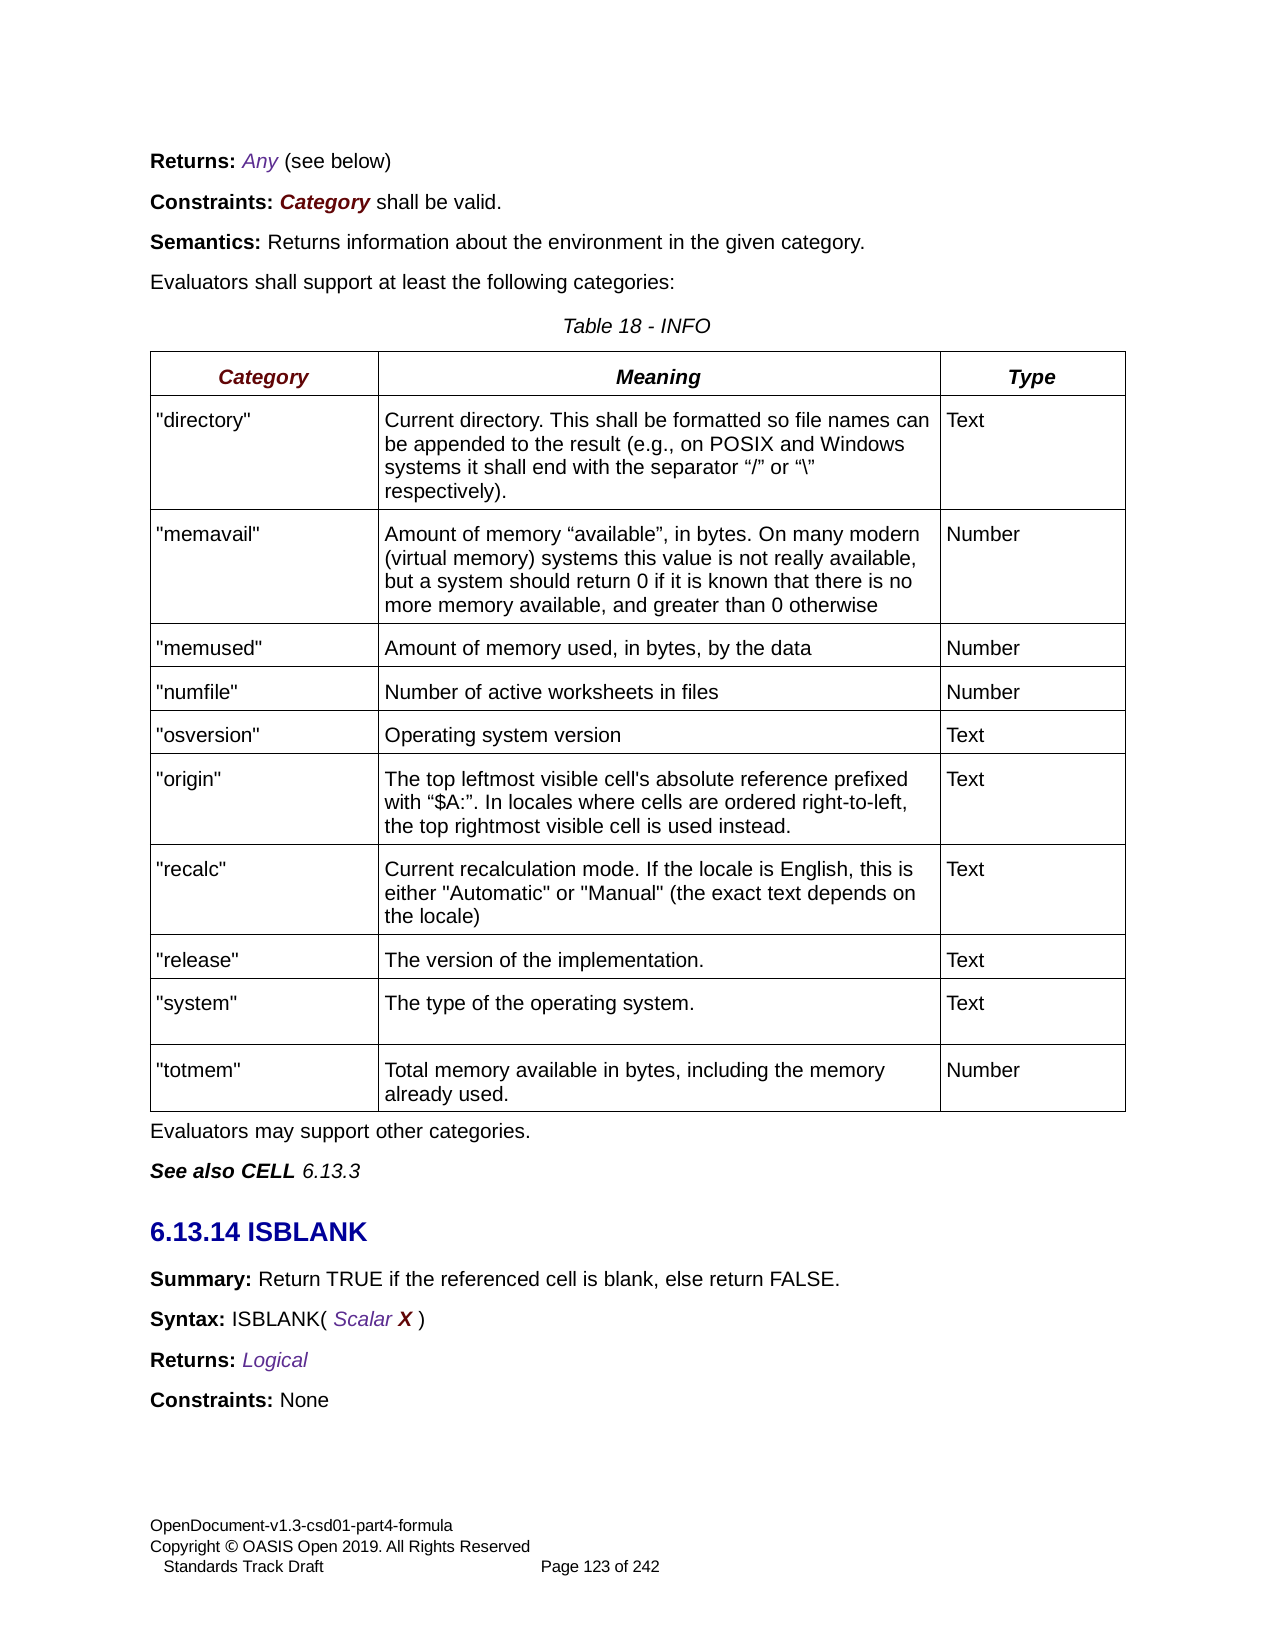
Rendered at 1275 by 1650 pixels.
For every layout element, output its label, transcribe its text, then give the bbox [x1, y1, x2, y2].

table_cell Text [941, 979, 1125, 1044]
table_cell Number [941, 1045, 1125, 1111]
table_cell Text [941, 396, 1125, 508]
text Returns: Any (see below) [150, 150, 1125, 173]
table_cell Number of active worksheets in files [379, 667, 940, 709]
table_cell Text [941, 711, 1125, 753]
table_cell "numfile" [151, 667, 378, 709]
table_cell Current directory. This shall be formatted so file names can be appended to the result (e.g., on POSIX and Windows systems it shall end with the separator “/” or “\” respectively). [379, 396, 940, 508]
table_cell Text [941, 754, 1125, 843]
table_header Meaning [379, 352, 940, 394]
table_cell Current recalculation mode. If the locale is English, this is either "Automatic" or "Manual" (the exact text depends on the locale) [379, 845, 940, 934]
text Evaluators may support other categories. [150, 1120, 1125, 1143]
table_cell Number [941, 667, 1125, 709]
text Constraints: None [150, 1388, 1125, 1412]
table_cell The version of the implementation. [379, 935, 940, 977]
text Evaluators shall support at least the following categories: [150, 271, 1125, 294]
table_cell The type of the operating system. [379, 979, 940, 1044]
table_cell Text [941, 935, 1125, 977]
table_cell "osversion" [151, 711, 378, 753]
table_cell Text [941, 845, 1125, 934]
table_cell The top leftmost visible cell's absolute reference prefixed with “$A:”. In locales where cells are ordered right-to-left, the top rightmost visible cell is used instead. [379, 754, 940, 843]
table_cell Number [941, 624, 1125, 666]
text Summary: Return TRUE if the referenced cell is blank, else return FALSE. [150, 1268, 1125, 1291]
table_cell "memavail" [151, 510, 378, 623]
table_cell "recalc" [151, 845, 378, 934]
table_cell Number [941, 510, 1125, 623]
subtitle ISBLANK [150, 1217, 1125, 1247]
text See also CELL 6.13.3 [150, 1160, 1125, 1183]
table_cell "memused" [151, 624, 378, 666]
table_cell Operating system version [379, 711, 940, 753]
text Syntax: ISBLANK( Scalar X ) [150, 1308, 1125, 1331]
table_cell "directory" [151, 396, 378, 508]
table_cell "origin" [151, 754, 378, 843]
text Returns: Logical [150, 1348, 1125, 1372]
text Semantics: Returns information about the environment in the given category. [150, 230, 1125, 254]
table_cell Total memory available in bytes, including the memory already used. [379, 1045, 940, 1111]
table_cell "totmem" [151, 1045, 378, 1111]
table_cell "release" [151, 935, 378, 977]
text Constraints: Category shall be valid. [150, 190, 1125, 214]
table_cell Amount of memory “available”, in bytes. On many modern (virtual memory) systems this value is not really available, but a system should return 0 if it is known that there is no more memory available, and greater than 0 otherwise [379, 510, 940, 623]
table_header Type [941, 352, 1125, 394]
table_header Category [151, 352, 378, 394]
table_cell "system" [151, 979, 378, 1044]
table_cell Amount of memory used, in bytes, by the data [379, 624, 940, 666]
text Table 18 - INFO [150, 315, 1125, 338]
